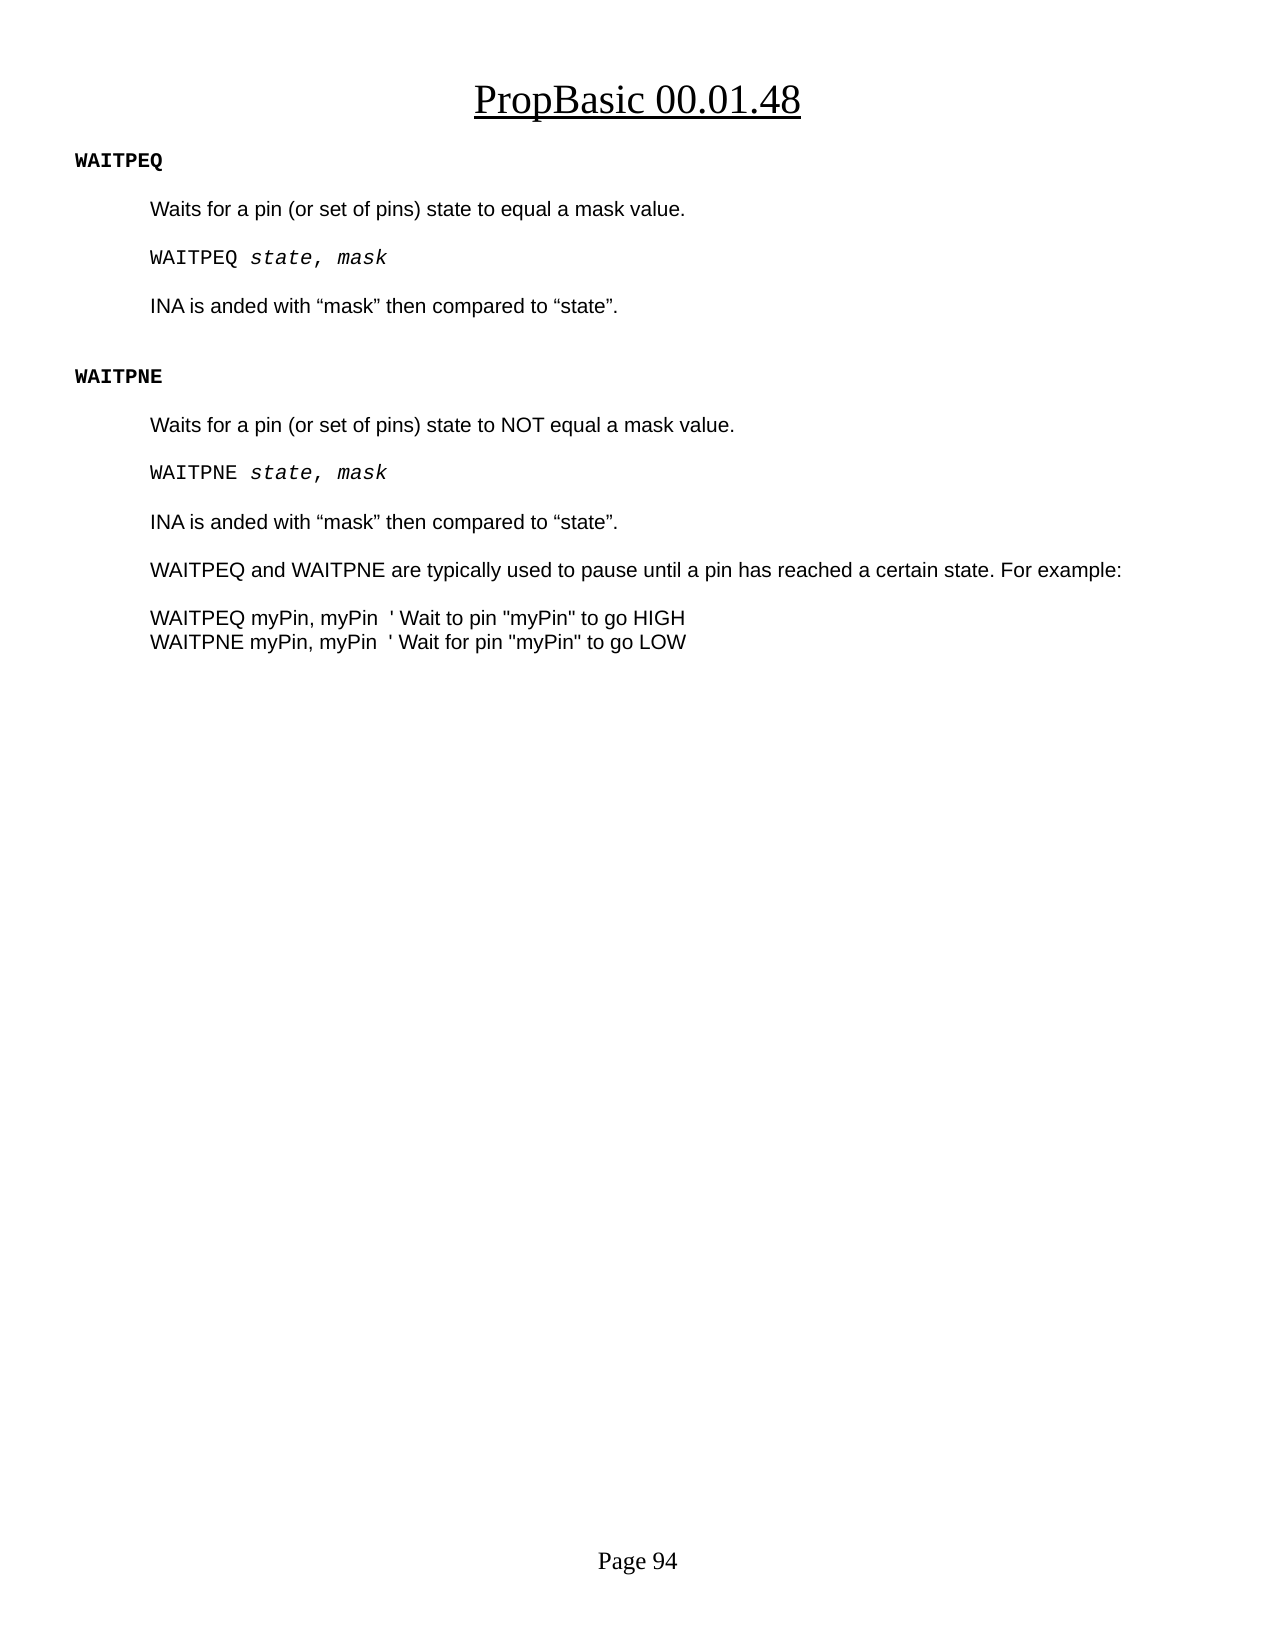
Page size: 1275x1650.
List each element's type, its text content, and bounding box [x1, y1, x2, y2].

text WAITPNE myPin, myPin ' Wait for pin "myPin" to go LOW [75, 630, 1200, 654]
text INA is anded with “mask” then compared to “state”. [75, 510, 1200, 534]
text Waits for a pin (or set of pins) state to equal a mask value. [75, 197, 1200, 223]
text Waits for a pin (or set of pins) state to NOT equal a mask value. [75, 413, 1200, 439]
text WAITPEQ state, mask [75, 247, 1200, 270]
text INA is anded with “mask” then compared to “state”. [75, 294, 1200, 318]
text WAITPEQ and WAITPNE are typically used to pause until a pin has reached a certain state. For example: [75, 558, 1200, 582]
text WAITPNE [75, 366, 1200, 389]
text WAITPEQ [75, 150, 1200, 174]
text WAITPNE state, mask [75, 462, 1200, 486]
text WAITPEQ myPin, myPin ' Wait to pin "myPin" to go HIGH [75, 606, 1200, 630]
